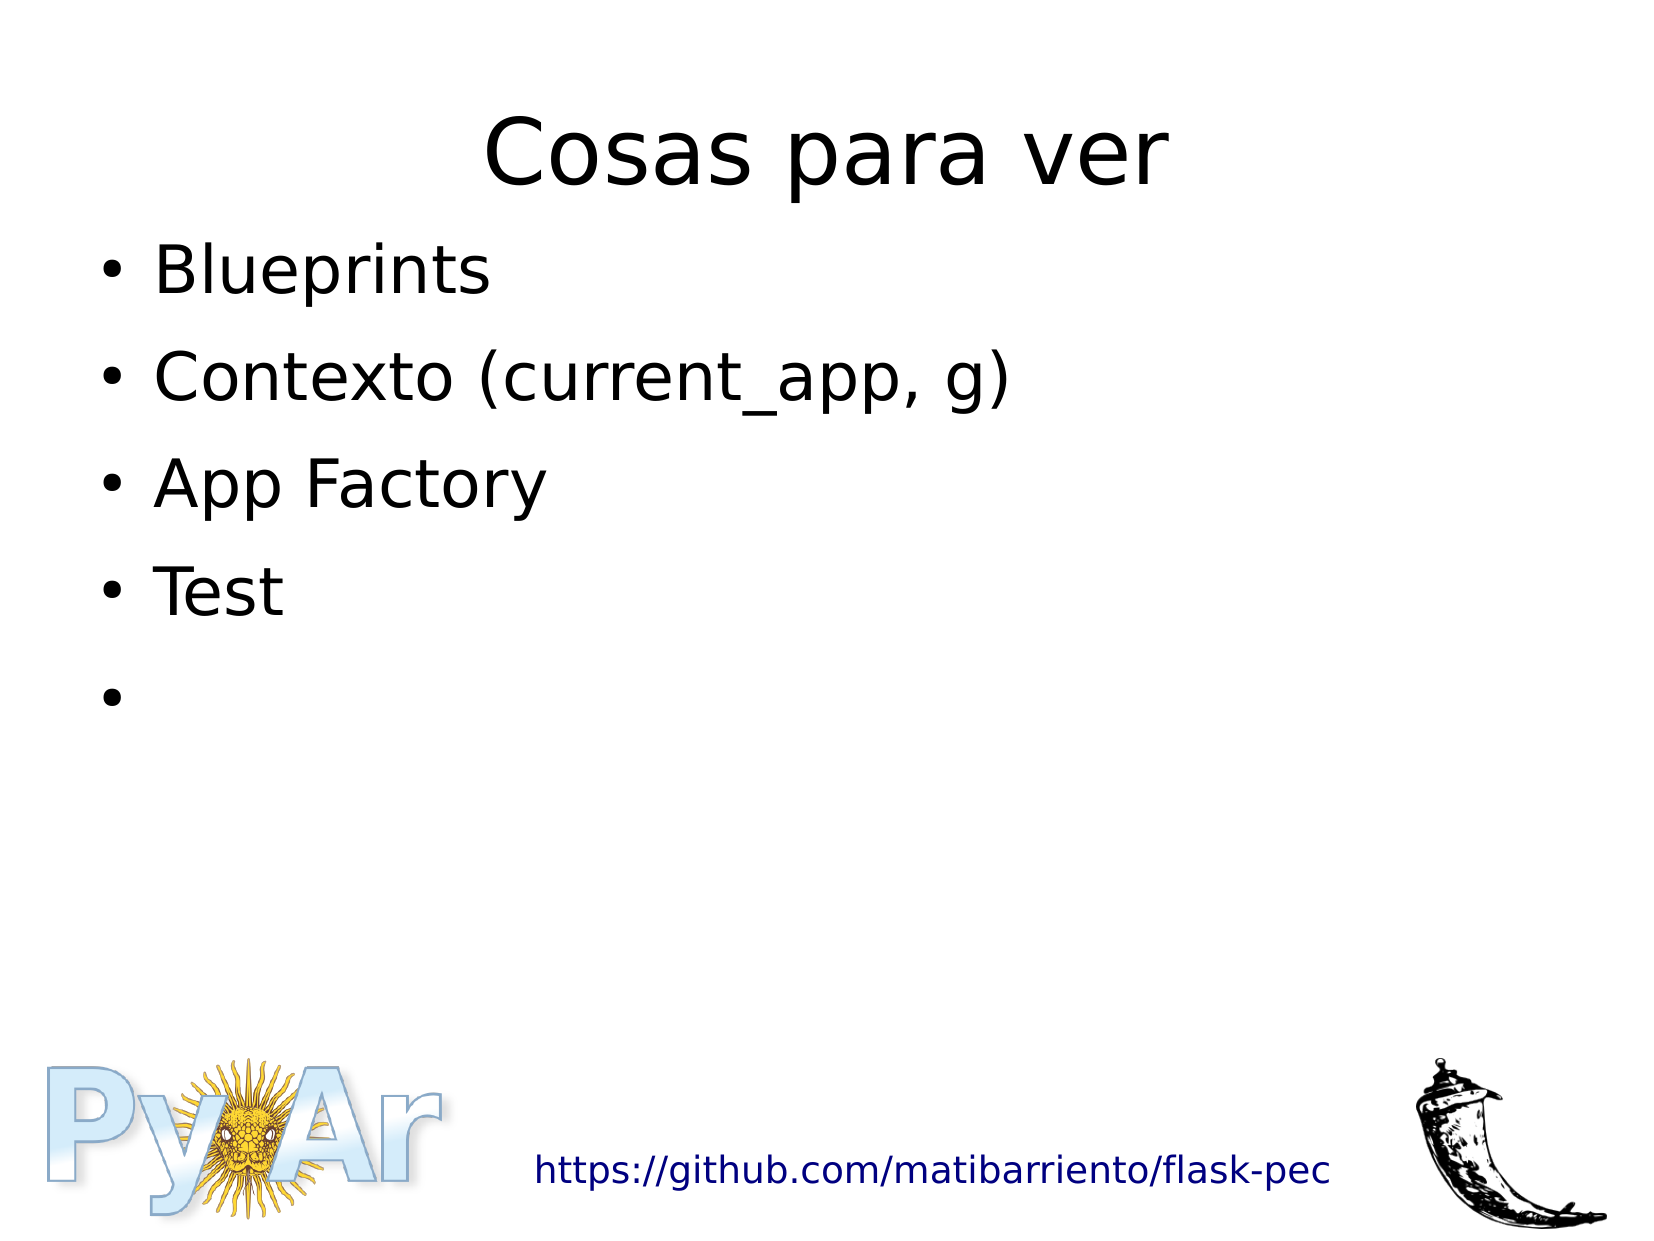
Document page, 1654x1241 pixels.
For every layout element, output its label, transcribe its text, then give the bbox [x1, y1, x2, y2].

picture [47, 1058, 459, 1229]
list Blueprints Contexto (current_app, g) App Factory Test [82, 231, 1571, 951]
title Cosas para ver [82, 49, 1571, 231]
picture [1416, 1058, 1607, 1229]
